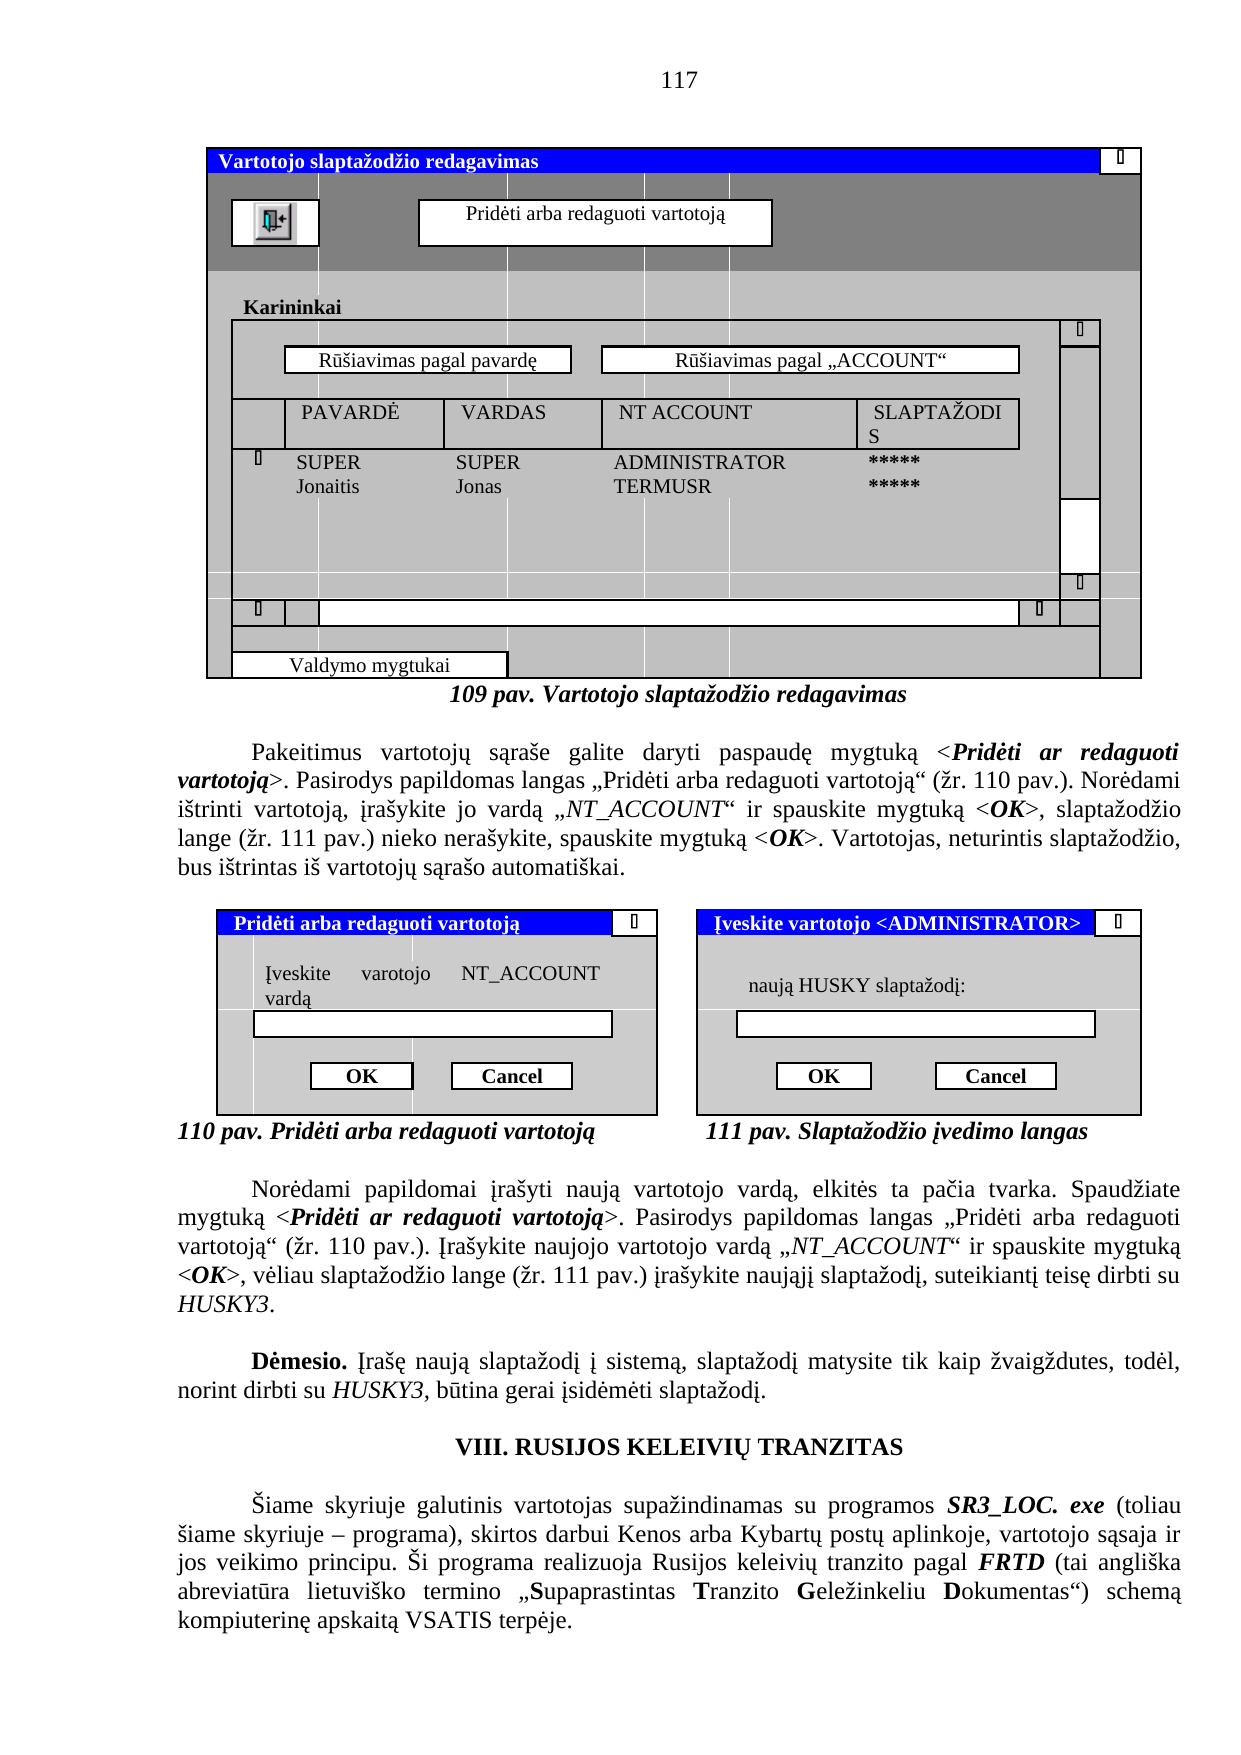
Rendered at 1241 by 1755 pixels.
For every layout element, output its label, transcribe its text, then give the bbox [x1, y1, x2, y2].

table_cell [319, 173, 352, 199]
table_cell [1016, 1012, 1056, 1036]
table_cell [1019, 372, 1059, 398]
table_cell [613, 1010, 656, 1036]
table_cell [177, 271, 182, 295]
table_cell  [1061, 321, 1099, 345]
table_cell [1142, 599, 1166, 625]
table_cell [177, 573, 182, 598]
table_cell [1061, 548, 1099, 572]
table_cell [539, 651, 571, 677]
table_cell [1016, 935, 1056, 961]
table_cell [889, 601, 922, 625]
table_cell [1142, 1088, 1181, 1114]
table_cell [1142, 199, 1166, 245]
table_cell [182, 474, 206, 498]
table_cell [232, 247, 285, 271]
table_cell [889, 245, 922, 271]
table_cell [413, 1012, 452, 1036]
table_cell [254, 935, 333, 961]
table_cell [730, 627, 772, 651]
table_cell [233, 345, 284, 372]
table_cell [444, 247, 476, 271]
table_cell [419, 321, 444, 345]
table_cell NT ACCOUNT [603, 400, 856, 448]
table_cell [508, 627, 539, 651]
table_cell [857, 173, 889, 199]
table_cell [508, 374, 539, 398]
table_cell [285, 321, 318, 345]
table_cell [539, 524, 571, 548]
table_cell [386, 199, 418, 245]
table_cell [177, 498, 182, 524]
table_cell [1056, 1038, 1095, 1062]
table_cell [352, 271, 386, 295]
table_cell [1101, 474, 1140, 498]
table_cell [987, 498, 1019, 524]
table_cell [602, 374, 644, 398]
table_cell [319, 573, 352, 598]
table_cell [857, 935, 896, 961]
table_cell [476, 548, 507, 572]
table_cell [208, 498, 231, 524]
table_cell [730, 601, 772, 625]
table_cell [508, 321, 539, 345]
table_header Ñ [1101, 149, 1140, 173]
table_cell [508, 548, 539, 572]
table_cell [177, 625, 182, 651]
table_cell [1142, 1062, 1181, 1088]
table_cell [352, 524, 386, 548]
table_cell [687, 321, 729, 345]
table_cell [1019, 199, 1060, 245]
table_cell [1016, 1090, 1056, 1114]
table_cell [419, 627, 444, 651]
table_cell [419, 498, 444, 524]
table_cell [1166, 295, 1193, 319]
table_cell [1101, 498, 1140, 524]
table_cell [177, 1062, 216, 1088]
table_cell [492, 1090, 532, 1114]
table_cell [571, 651, 602, 677]
table_cell [508, 247, 539, 271]
table_cell [1060, 173, 1100, 199]
table_cell [772, 374, 814, 398]
table_cell [333, 1090, 373, 1114]
table_cell [1019, 548, 1059, 572]
table_cell ***** [857, 450, 1019, 474]
table_cell [254, 1038, 333, 1062]
table_cell [571, 247, 602, 271]
table_cell [386, 573, 419, 598]
table_cell [532, 1090, 572, 1114]
table_cell [687, 295, 729, 319]
table_cell [1019, 498, 1059, 524]
table_cell Valdymo mygtukai [233, 653, 506, 677]
table_cell [602, 627, 644, 651]
table_cell [1166, 524, 1193, 548]
table_cell [1060, 245, 1100, 271]
table_cell [814, 627, 857, 651]
table_cell [539, 548, 571, 572]
table_cell [492, 1012, 532, 1036]
table_cell [1019, 573, 1059, 598]
table_cell [1061, 500, 1099, 524]
table_cell [571, 627, 602, 651]
text 110 pav. Pridėti arba redaguoti vartotoją 111 pav. Slaptažodžio įvedimo langas [177, 1116, 1181, 1145]
table_cell ADMINISTRATOR [602, 450, 857, 474]
table_cell [1142, 271, 1166, 295]
table_cell [419, 548, 444, 572]
table_cell [772, 173, 814, 199]
table_cell [922, 651, 954, 677]
table_cell [233, 400, 284, 448]
table_cell [1101, 524, 1140, 548]
table_cell [1061, 474, 1099, 498]
table_cell [1142, 372, 1166, 398]
table_cell [1061, 398, 1099, 448]
table_cell [896, 1088, 936, 1114]
table_cell [1061, 372, 1099, 398]
table_cell [1061, 348, 1099, 372]
table_cell [645, 374, 687, 398]
table_cell [1095, 1062, 1140, 1088]
table_cell [857, 651, 889, 677]
table_cell [177, 345, 182, 372]
table_cell [612, 937, 656, 961]
table_cell [817, 1038, 857, 1062]
table_cell [177, 651, 182, 677]
table_cell [737, 935, 777, 961]
table_cell [1019, 271, 1060, 295]
table_cell [1166, 199, 1193, 245]
table_cell [922, 374, 954, 398]
table_cell [1019, 651, 1060, 677]
table_cell [182, 599, 206, 625]
table_cell [1142, 961, 1181, 1009]
table_cell [954, 173, 987, 199]
table_cell [987, 627, 1019, 651]
table_cell [177, 245, 182, 271]
table_cell [508, 173, 539, 199]
table_cell [896, 1038, 936, 1062]
table_cell [772, 245, 814, 271]
table_cell [730, 295, 772, 319]
table_cell [177, 548, 182, 572]
table_cell [976, 1012, 1016, 1036]
table_cell [386, 374, 419, 398]
table_cell [208, 345, 231, 372]
table_cell [1142, 548, 1166, 572]
table_cell [532, 1038, 572, 1062]
table_cell [612, 961, 656, 1009]
table_cell [218, 961, 253, 1009]
table_cell [177, 319, 182, 345]
table_cell [987, 524, 1019, 548]
table_cell [1019, 474, 1059, 498]
table_cell [182, 625, 206, 651]
table_cell SUPER [285, 450, 444, 474]
table_cell [419, 271, 444, 295]
table_cell [177, 199, 182, 245]
table_cell [444, 548, 476, 572]
table_cell [286, 601, 318, 625]
table_cell [539, 573, 571, 598]
table_cell [233, 474, 285, 498]
table_cell [182, 173, 206, 199]
table_cell [182, 398, 206, 448]
table_cell [857, 295, 889, 319]
table_cell [419, 573, 444, 598]
table_cell [772, 295, 814, 319]
table_cell [386, 548, 419, 572]
table_cell [233, 524, 285, 548]
table_cell [1101, 548, 1140, 572]
table_cell [509, 651, 539, 677]
table_cell [571, 295, 602, 319]
table_cell [177, 935, 216, 961]
table_cell [285, 573, 318, 598]
table_cell [1166, 372, 1193, 398]
table_cell [232, 271, 285, 295]
table_cell [1061, 524, 1099, 548]
table_cell [571, 524, 602, 548]
table_header Pridėti arba redaguoti vartotoją [218, 911, 611, 935]
table_cell [772, 651, 814, 677]
table_cell [730, 271, 772, 295]
table_cell [1096, 1010, 1140, 1036]
table_cell [1142, 319, 1166, 345]
table_cell [539, 627, 571, 651]
table_cell [857, 1088, 896, 1114]
table_cell [539, 321, 571, 345]
table_cell [922, 573, 954, 598]
table_cell [233, 372, 285, 398]
table_cell [645, 601, 687, 625]
table_cell [645, 627, 687, 651]
table_cell [1142, 295, 1166, 319]
table_cell naują HUSKY slaptažodį: [737, 961, 1095, 1009]
table_cell [987, 271, 1019, 295]
table_cell [658, 1062, 696, 1088]
table_cell [857, 601, 889, 625]
table_cell [698, 961, 737, 1009]
table_cell [1142, 448, 1166, 474]
table_cell [1060, 651, 1099, 677]
table_cell [1142, 1036, 1181, 1062]
table_cell Cancel [937, 1064, 1055, 1088]
table_cell [386, 627, 419, 651]
table_cell [352, 573, 386, 598]
table_cell [1166, 548, 1193, 572]
table_cell [645, 271, 687, 295]
table_cell [1020, 398, 1059, 448]
table_cell [814, 498, 857, 524]
table_cell [571, 601, 602, 625]
table_cell [298, 201, 318, 245]
table_cell [419, 247, 444, 271]
table_cell Rūšiavimas pagal „ACCOUNT“ [603, 348, 1018, 372]
table_cell [954, 573, 987, 598]
table_cell  [233, 450, 285, 474]
table_cell [508, 524, 539, 548]
table_cell [1142, 345, 1166, 372]
table_cell [182, 498, 206, 524]
table_cell Jonas [444, 474, 602, 498]
table_cell [177, 1036, 216, 1062]
table_cell [571, 548, 602, 572]
table_cell [1142, 398, 1166, 448]
table_cell [777, 1090, 817, 1114]
table_cell [571, 372, 602, 398]
table_cell [772, 498, 814, 524]
table_cell [444, 573, 476, 598]
table_cell [208, 372, 231, 398]
table_cell OK [312, 1064, 411, 1088]
text 109 pav. Vartotojo slaptažodžio redagavimas [177, 679, 1181, 708]
table_cell [444, 321, 476, 345]
table_cell [333, 1012, 373, 1036]
table_cell VARDAS [445, 400, 601, 448]
table_cell [645, 573, 687, 598]
table_cell [814, 651, 857, 677]
table_cell  [1061, 575, 1099, 598]
table_cell [922, 548, 954, 572]
table_cell [444, 374, 476, 398]
table_cell [571, 573, 602, 598]
table_cell [987, 321, 1019, 345]
table_cell [772, 548, 814, 572]
table_cell [508, 573, 539, 598]
table_cell [476, 173, 507, 199]
table_cell [182, 345, 206, 372]
table_cell [419, 173, 444, 199]
table_cell [1166, 271, 1193, 295]
table_cell [730, 498, 772, 524]
table_cell [218, 935, 253, 961]
table_cell [1019, 245, 1060, 271]
table_cell [814, 601, 857, 625]
table_cell [508, 295, 539, 319]
table_cell [987, 173, 1019, 199]
table_cell [730, 548, 772, 572]
table_cell Įveskite varotojo NT_ACCOUNT vardą [254, 961, 612, 1009]
table_cell [954, 199, 987, 245]
table_cell [645, 247, 687, 271]
table_cell [602, 173, 644, 199]
table_cell [814, 321, 857, 345]
table_cell [1019, 448, 1059, 474]
table_cell [889, 374, 922, 398]
table_cell [872, 1062, 935, 1088]
table_cell [233, 573, 285, 598]
table_cell [1166, 319, 1193, 345]
table_cell [476, 498, 507, 524]
table_cell Karininkai [232, 295, 419, 319]
table_cell [572, 1012, 611, 1036]
table_cell [254, 1088, 333, 1114]
table_cell [889, 524, 922, 548]
table_cell [954, 374, 987, 398]
table_cell [698, 935, 737, 961]
table_cell [987, 548, 1019, 572]
table_cell [1101, 573, 1140, 598]
table_cell [573, 1062, 612, 1088]
table_cell [1056, 935, 1095, 961]
table_cell [208, 295, 232, 319]
table_cell [476, 374, 507, 398]
table_cell [182, 199, 206, 245]
table_cell [922, 524, 954, 548]
table_cell [571, 271, 602, 295]
text Pakeitimus vartotojų sąraše galite daryti paspaudę mygtuką <Pridėti ar redaguoti vartotoją>. Pasirodys papildomas langas „Pridėti arba redaguoti vartotoją“ (žr. 110 pav.). Norėdami ištrinti vartotoją, įrašykite jo vardą „NT_ACCOUNT“ ir spauskite mygtuką <OK>, slaptažodžio lange (žr. 111 pav.) nieko nerašykite, spauskite mygtuką <OK>. Vartotojas, neturintis slaptažodžio, bus ištrintas iš vartotojų sąrašo automatiškai. [177, 737, 1181, 880]
table_cell [814, 173, 857, 199]
table_cell [182, 548, 206, 572]
table_header [1142, 909, 1181, 935]
table_header Ñ [1096, 911, 1140, 935]
table_cell [922, 199, 954, 245]
table_cell [602, 548, 644, 572]
table_cell [177, 1088, 216, 1114]
table_cell [857, 1012, 896, 1036]
table_cell [182, 271, 206, 295]
table_cell [817, 1090, 857, 1114]
table_cell [814, 245, 857, 271]
table_cell [954, 524, 987, 548]
table_cell [922, 321, 954, 345]
table_cell [319, 321, 352, 345]
table_cell [857, 245, 889, 271]
table_cell [233, 201, 253, 245]
table_cell [539, 173, 571, 199]
table_cell [1166, 573, 1193, 598]
table_header [1166, 147, 1193, 173]
table_cell [1101, 345, 1140, 372]
table_cell [444, 627, 476, 651]
table_cell [987, 374, 1019, 398]
table_cell Jonaitis [285, 474, 444, 498]
table_cell [177, 524, 182, 548]
table_cell [177, 599, 182, 625]
table_cell [602, 573, 644, 598]
table_cell [177, 448, 182, 474]
table_cell [730, 247, 772, 271]
table_cell [1100, 199, 1140, 245]
table_cell [1060, 271, 1100, 295]
table_cell [333, 1038, 373, 1062]
table_cell [444, 524, 476, 548]
table_cell [1101, 319, 1140, 345]
table_cell [1060, 627, 1099, 651]
table_cell [572, 345, 601, 372]
table_cell [645, 173, 687, 199]
table_cell [857, 498, 889, 524]
table_cell [386, 245, 419, 271]
table_cell [373, 1012, 412, 1036]
table_cell [612, 1088, 656, 1114]
table_cell [889, 199, 922, 245]
table_cell [532, 1012, 572, 1036]
table_cell [320, 601, 352, 625]
table_cell [1166, 651, 1193, 677]
table_cell [285, 627, 318, 651]
table_cell [817, 1012, 857, 1036]
table_cell [444, 271, 476, 295]
table_cell [772, 573, 814, 598]
table_cell [1101, 599, 1140, 625]
table_cell [730, 321, 772, 345]
table_cell [687, 498, 729, 524]
table_cell [698, 1062, 737, 1088]
table_cell [572, 1088, 612, 1114]
table_cell Pridėti arba redaguoti vartotoją [420, 201, 771, 245]
table_cell [922, 245, 954, 271]
table_cell [444, 498, 476, 524]
table_header [658, 909, 696, 935]
table_cell [987, 245, 1019, 271]
table_cell [1101, 372, 1140, 398]
table_cell [687, 524, 729, 548]
table_cell [777, 935, 817, 961]
table_cell  [1020, 601, 1059, 625]
table_cell [571, 173, 602, 199]
table_cell [773, 199, 814, 245]
table_cell [814, 295, 857, 319]
table_cell [687, 548, 729, 572]
table_cell [857, 573, 889, 598]
table_cell [208, 573, 231, 598]
table_cell [319, 271, 352, 295]
table_cell [1166, 245, 1193, 271]
table_cell [602, 295, 644, 319]
table_cell [1166, 345, 1193, 372]
table_cell [1016, 1038, 1056, 1062]
table_cell [687, 627, 729, 651]
table_cell [777, 1038, 817, 1062]
table_cell [177, 1010, 216, 1036]
table_cell [602, 498, 644, 524]
table_cell [687, 173, 729, 199]
table_header Vartotojo slaptažodžio redagavimas [208, 149, 1099, 173]
table_cell [218, 1062, 253, 1088]
table_cell [658, 961, 696, 1009]
table_cell [1101, 448, 1140, 474]
table_cell [602, 271, 644, 295]
table_cell [413, 1088, 452, 1114]
table_cell [658, 935, 696, 961]
table_cell [1020, 345, 1059, 372]
table_cell [954, 498, 987, 524]
table_header [177, 147, 182, 173]
table_cell [645, 321, 687, 345]
table_cell [1101, 651, 1140, 677]
table_cell [1142, 524, 1166, 548]
table_cell TERMUSR [602, 474, 857, 498]
table_cell [177, 295, 182, 319]
table_cell [255, 1012, 333, 1036]
table_cell [208, 651, 231, 677]
table_cell [889, 321, 922, 345]
table_cell [419, 295, 444, 319]
table_cell [373, 1038, 412, 1062]
table_cell [539, 374, 571, 398]
table_cell [1166, 498, 1193, 524]
table_cell [772, 524, 814, 548]
table_cell [737, 1062, 776, 1088]
table_cell [896, 935, 936, 961]
table_cell [1019, 321, 1059, 345]
table_cell [730, 651, 772, 677]
table_cell [1100, 295, 1140, 319]
table_cell [218, 1036, 253, 1062]
table_cell [954, 321, 987, 345]
table_cell SUPER [444, 450, 602, 474]
table_cell [182, 319, 206, 345]
table_cell [698, 1036, 737, 1062]
table_cell [539, 271, 571, 295]
table_cell [208, 319, 231, 345]
table_cell [572, 1038, 612, 1062]
table_cell [1101, 625, 1140, 651]
table_cell [814, 271, 857, 295]
table_cell [889, 173, 922, 199]
table_cell [987, 295, 1019, 319]
table_cell [737, 1088, 777, 1114]
table_cell [319, 245, 352, 271]
table_cell [772, 601, 814, 625]
table_cell [602, 321, 644, 345]
table_cell [857, 1038, 896, 1062]
table_cell [1095, 937, 1140, 961]
table_cell [772, 627, 814, 651]
table_cell [413, 935, 452, 961]
table_cell [452, 1090, 492, 1114]
table_cell [452, 1012, 492, 1036]
table_cell [658, 1010, 696, 1036]
table_cell [857, 199, 889, 245]
table_cell [1019, 524, 1059, 548]
table_cell [889, 651, 922, 677]
table_cell [1142, 474, 1166, 498]
table_cell [476, 627, 507, 651]
table_cell [1100, 175, 1140, 199]
table_cell [976, 1038, 1016, 1062]
table_header [1142, 147, 1166, 173]
table_cell [232, 173, 285, 199]
table_cell [687, 271, 729, 295]
table_cell [1100, 245, 1140, 271]
table_cell [182, 295, 206, 319]
table_cell [687, 374, 729, 398]
table_cell [413, 1038, 452, 1062]
table_cell [319, 498, 352, 524]
table_cell [373, 1090, 412, 1114]
table_cell [319, 627, 352, 651]
table_cell [1166, 474, 1193, 498]
table_cell [492, 1038, 532, 1062]
table_cell [889, 498, 922, 524]
table_cell [954, 627, 987, 651]
table_cell [352, 627, 386, 651]
table_cell [177, 372, 182, 398]
table_cell [1095, 961, 1140, 1009]
table_cell [571, 498, 602, 524]
table_cell SLAPTAŽODIS [858, 400, 1018, 448]
table_cell [352, 321, 386, 345]
table_cell [539, 295, 571, 319]
table_cell [889, 271, 922, 295]
table_cell [177, 173, 182, 199]
table_cell [182, 651, 206, 677]
table_cell [976, 1090, 1016, 1114]
table_cell [539, 247, 571, 271]
table_cell [208, 524, 231, 548]
table_cell [444, 601, 476, 625]
table_cell [572, 935, 612, 961]
table_cell [922, 295, 954, 319]
table_cell [738, 1012, 777, 1036]
table_cell [889, 295, 922, 319]
table_cell [476, 321, 507, 345]
table_cell [1060, 295, 1100, 319]
text Dėmesio. Įrašę naują slaptažodį į sistemą, slaptažodį matysite tik kaip žvaigždutes, todėl, norint dirbti su HUSKY3, būtina gerai įsidėmėti slaptažodį. [177, 1346, 1181, 1404]
table_cell PAVARDĖ [286, 400, 443, 448]
table_cell [1019, 627, 1060, 651]
table_cell [857, 374, 889, 398]
table_cell [658, 1088, 696, 1114]
table_cell [1142, 651, 1166, 677]
table_cell [208, 271, 232, 295]
table_cell [1056, 1012, 1094, 1036]
table_cell [285, 247, 318, 271]
table_cell [857, 548, 889, 572]
table_cell [922, 173, 954, 199]
table_cell [954, 245, 987, 271]
table_cell [319, 374, 352, 398]
table_cell [1166, 173, 1193, 199]
table_cell [320, 199, 352, 245]
table_cell [730, 524, 772, 548]
table_cell [612, 1062, 656, 1088]
table_cell [1166, 599, 1193, 625]
table_cell [698, 1088, 737, 1114]
table_cell [352, 245, 386, 271]
table_cell [233, 548, 285, 572]
table_cell [954, 271, 987, 295]
table_cell [208, 199, 231, 245]
table_cell [208, 245, 232, 271]
table_cell [645, 524, 687, 548]
table_cell [817, 935, 857, 961]
table_cell [476, 295, 507, 319]
table_cell [922, 498, 954, 524]
table_cell [444, 295, 476, 319]
table_cell [508, 601, 539, 625]
table_cell [1142, 625, 1166, 651]
table_cell [954, 295, 987, 319]
table_cell [177, 398, 182, 448]
table_cell [285, 524, 318, 548]
table_cell [386, 321, 419, 345]
table_cell [1060, 199, 1100, 245]
table_cell [602, 247, 644, 271]
table_cell [508, 498, 539, 524]
table_cell [386, 498, 419, 524]
table_cell [987, 651, 1019, 677]
table_cell [889, 548, 922, 572]
table_cell [208, 448, 231, 474]
table_cell  [233, 601, 284, 625]
table_cell [936, 1038, 976, 1062]
table_cell [857, 321, 889, 345]
table_cell [687, 651, 729, 677]
table_cell [814, 374, 857, 398]
table_cell [602, 601, 644, 625]
table_cell [1166, 448, 1193, 474]
table_cell [1056, 1088, 1095, 1114]
table_cell [208, 548, 231, 572]
table_cell [954, 651, 987, 677]
table_cell [1142, 573, 1166, 598]
table_cell [182, 524, 206, 548]
table_cell [730, 374, 772, 398]
table_cell [508, 271, 539, 295]
table_cell [319, 548, 352, 572]
table_cell [476, 573, 507, 598]
table_cell [777, 1012, 817, 1036]
table_cell [922, 627, 954, 651]
table_cell [602, 651, 644, 677]
table_cell [687, 573, 729, 598]
table_cell [987, 601, 1018, 625]
table_cell [954, 601, 987, 625]
table_cell [571, 321, 602, 345]
table_cell [730, 573, 772, 598]
table_cell [1095, 1036, 1140, 1062]
table_cell [476, 247, 507, 271]
table_cell [352, 601, 386, 625]
table_cell [476, 271, 507, 295]
table_cell [1019, 295, 1060, 319]
table_cell [419, 601, 444, 625]
table_cell [319, 524, 352, 548]
table_cell [1101, 398, 1140, 448]
table_cell [1166, 625, 1193, 651]
table_cell [233, 498, 285, 524]
table_cell [414, 1062, 451, 1088]
table_cell [254, 1062, 310, 1088]
table_cell [936, 1012, 976, 1036]
table_cell [532, 935, 572, 961]
table_cell Rūšiavimas pagal pavardę [286, 348, 570, 372]
table_cell OK [778, 1064, 870, 1088]
table_cell [987, 573, 1019, 598]
table_cell [208, 398, 231, 448]
table_cell [857, 271, 889, 295]
table_cell [814, 524, 857, 548]
table_cell [352, 548, 386, 572]
table_cell [177, 961, 216, 1009]
table_cell [285, 271, 318, 295]
table_cell [814, 199, 857, 245]
table_cell ***** [857, 474, 1019, 498]
table_cell [285, 548, 318, 572]
table_cell [896, 1012, 936, 1036]
table_cell [177, 474, 182, 498]
table_cell [889, 627, 922, 651]
table_cell [1061, 448, 1099, 474]
table_cell [645, 548, 687, 572]
table_cell [658, 1036, 696, 1062]
table_cell [730, 173, 772, 199]
table_cell [954, 548, 987, 572]
table_cell [814, 548, 857, 572]
table_cell [698, 1010, 736, 1036]
table_cell [612, 1036, 656, 1062]
table_cell [737, 1038, 777, 1062]
table_cell [645, 498, 687, 524]
text Šiame skyriuje galutinis vartotojas supažindinamas su programos SR3_LOC. exe (toliau šiame skyriuje – programa), skirtos darbui Kenos arba Kybartų postų aplinkoje, vartotojo sąsaja ir jos veikimo principu. Ši programa realizuoja Rusijos keleivių tranzito pagal FRTD (tai angliška abreviatūra lietuviško termino „Supaprastintas Tranzito Geležinkeliu Dokumentas“) schemą kompiuterinę apskaitą VSATIS terpėje. [177, 1490, 1181, 1634]
table_cell [1095, 1088, 1140, 1114]
table_cell [922, 271, 954, 295]
table_cell [687, 247, 729, 271]
table_cell Cancel [453, 1064, 571, 1088]
table_header Ñ [613, 911, 656, 935]
table_cell [889, 573, 922, 598]
table_cell [1142, 173, 1166, 199]
table_cell [922, 601, 954, 625]
table_cell [386, 271, 419, 295]
table_cell [602, 524, 644, 548]
table_cell [645, 651, 687, 677]
table_cell [1061, 601, 1099, 625]
table_cell [182, 573, 206, 598]
table_cell [1100, 271, 1140, 295]
table_header [177, 909, 216, 935]
table_cell [452, 1038, 492, 1062]
table_cell [687, 601, 729, 625]
table_cell [452, 935, 492, 961]
table_cell [976, 935, 1016, 961]
table_cell [444, 173, 476, 199]
table_cell [1142, 245, 1166, 271]
table_cell [476, 524, 507, 548]
table_cell [1019, 173, 1060, 199]
table_cell [1142, 935, 1181, 961]
table_cell [1057, 1062, 1095, 1088]
table_cell [419, 374, 444, 398]
table_cell [182, 372, 206, 398]
table_cell [539, 498, 571, 524]
table_cell [218, 1010, 253, 1036]
table_cell [476, 601, 507, 625]
table_cell [772, 271, 814, 295]
table_cell [233, 321, 285, 345]
table_cell [936, 935, 976, 961]
table_cell [352, 199, 386, 245]
table_cell [233, 627, 285, 651]
table_cell [208, 474, 231, 498]
table_cell [352, 498, 386, 524]
table_cell [1142, 498, 1166, 524]
table_cell [285, 173, 318, 199]
table_cell [208, 625, 231, 651]
table_cell [386, 524, 419, 548]
table_cell [645, 295, 687, 319]
table_cell [492, 935, 532, 961]
table_cell [208, 173, 232, 199]
table_cell [352, 173, 386, 199]
table_cell [208, 599, 231, 625]
table_cell [386, 601, 419, 625]
table_cell [1142, 1010, 1181, 1036]
table_header Įveskite vartotojo <ADMINISTRATOR> [698, 909, 1094, 935]
table_cell [857, 627, 889, 651]
table_cell [987, 199, 1019, 245]
table_cell [539, 601, 571, 625]
table_cell [1166, 398, 1193, 448]
table_cell [285, 374, 318, 398]
table_header [182, 147, 206, 173]
table_cell [386, 173, 419, 199]
table_cell [333, 935, 373, 961]
table_cell [419, 524, 444, 548]
table_cell [772, 321, 814, 345]
table_cell [373, 935, 412, 961]
table_cell [352, 374, 386, 398]
table_cell [814, 573, 857, 598]
table_cell [285, 498, 318, 524]
table_cell [857, 524, 889, 548]
table_cell [182, 448, 206, 474]
text Norėdami papildomai įrašyti naują vartotojo vardą, elkitės ta pačia tvarka. Spaudžiate mygtuką <Pridėti ar redaguoti vartotoją>. Pasirodys papildomas langas „Pridėti arba redaguoti vartotoją“ (žr. 110 pav.). Įrašykite naujojo vartotojo vardą „NT_ACCOUNT“ ir spauskite mygtuką <OK>, vėliau slaptažodžio lange (žr. 111 pav.) įrašykite naująjį slaptažodį, suteikiantį teisę dirbti su HUSKY3. [177, 1174, 1181, 1317]
table_cell [936, 1090, 976, 1114]
text VIII. RUSIJOS KELEIVIŲ TRANZITAS [177, 1432, 1181, 1461]
table_cell [218, 1088, 253, 1114]
table_cell [182, 245, 206, 271]
